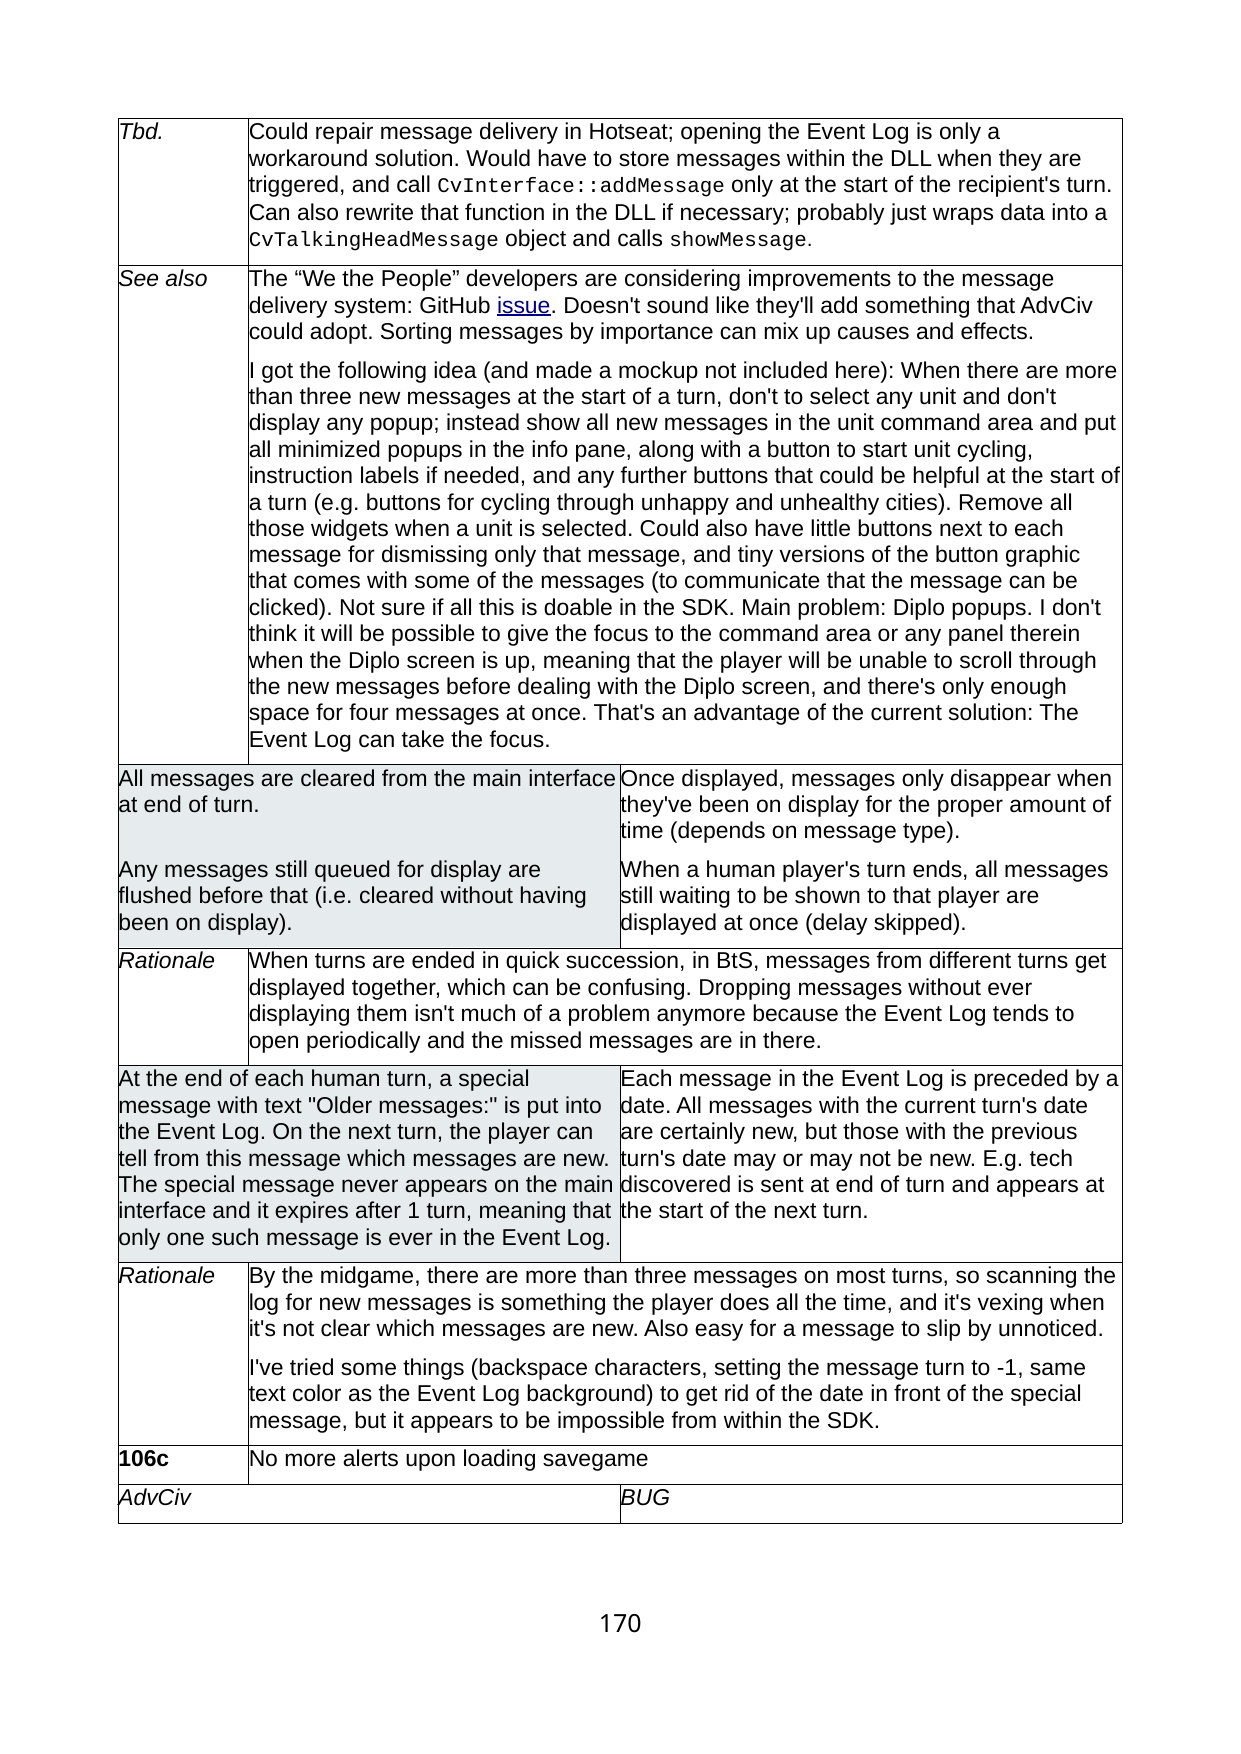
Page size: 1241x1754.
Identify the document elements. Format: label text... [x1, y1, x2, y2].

table_cell The “We the People” developers are considering improvements to the message delivery system: GitHub issue. Doesn't sound like they'll add something that AdvCiv could adopt. Sorting messages by importance can mix up causes and effects. I got the following idea (and made a mockup not included here): When there are more than three new messages at the start of a turn, don't to select any unit and don't display any popup; instead show all new messages in the unit command area and put all minimized popups in the info pane, along with a button to start unit cycling, instruction labels if needed, and any further buttons that could be helpful at the start of a turn (e.g. buttons for cycling through unhappy and unhealthy cities). Remove all those widgets when a unit is selected. Could also have little buttons next to each message for dismissing only that message, and tiny versions of the button graphic that comes with some of the messages (to communicate that the message can be clicked). Not sure if all this is doable in the SDK. Main problem: Diplo popups. I don't think it will be possible to give the focus to the command area or any panel therein when the Diplo screen is up, meaning that the player will be unable to scroll through the new messages before dealing with the Diplo screen, and there's only enough space for four messages at once. That's an advantage of the current solution: The Event Log can take the focus. [249, 266, 1122, 764]
table_cell BUG [621, 1485, 1122, 1523]
table_cell At the end of each human turn, a special message with text "Older messages:" is put into the Event Log. On the next turn, the player can tell from this message which messages are new. The special message never appears on the main interface and it expires after 1 turn, meaning that only one such message is ever in the Event Log. [119, 1066, 620, 1262]
table_cell Once displayed, messages only disappear when they've been on display for the proper amount of time (depends on message type). When a human player's turn ends, all messages still waiting to be shown to that player are displayed at once (delay skipped). [621, 765, 1122, 947]
table_cell Each message in the Event Log is preceded by a date. All messages with the current turn's date are certainly new, but those with the previous turn's date may or may not be new. E.g. tech discovered is sent at end of turn and appears at the start of the next turn. [621, 1066, 1122, 1262]
table_cell No more alerts upon loading savegame [249, 1446, 1122, 1484]
table_cell AdvCiv [119, 1485, 620, 1523]
table_cell When turns are ended in quick succession, in BtS, messages from different turns get displayed together, which can be confusing. Dropping messages without ever displaying them isn't much of a problem anymore because the Event Log tends to open periodically and the missed messages are in there. [249, 949, 1122, 1065]
table_cell Tbd. [119, 119, 248, 265]
table_cell Rationale [119, 949, 248, 1065]
table_cell Could repair message delivery in Hotseat; opening the Event Log is only a workaround solution. Would have to store messages within the DLL when they are triggered, and call CvInterface::addMessage only at the start of the recipient's turn. Can also rewrite that function in the DLL if necessary; probably just wraps data into a CvTalkingHeadMessage object and calls showMessage. [249, 119, 1122, 265]
table_cell See also [119, 266, 248, 764]
table_cell By the midgame, there are more than three messages on most turns, so scanning the log for new messages is something the player does all the time, and it's vexing when it's not clear which messages are new. Also easy for a message to slip by unnoticed. I've tried some things (backspace characters, setting the message turn to -1, same text color as the Event Log background) to get rid of the date in front of the special message, but it appears to be impossible from within the SDK. [249, 1263, 1122, 1445]
table_cell 106c [119, 1446, 248, 1484]
table_cell Rationale [119, 1263, 248, 1445]
table_cell All messages are cleared from the main interface at end of turn. Any messages still queued for display are flushed before that (i.e. cleared without having been on display). [119, 765, 620, 947]
